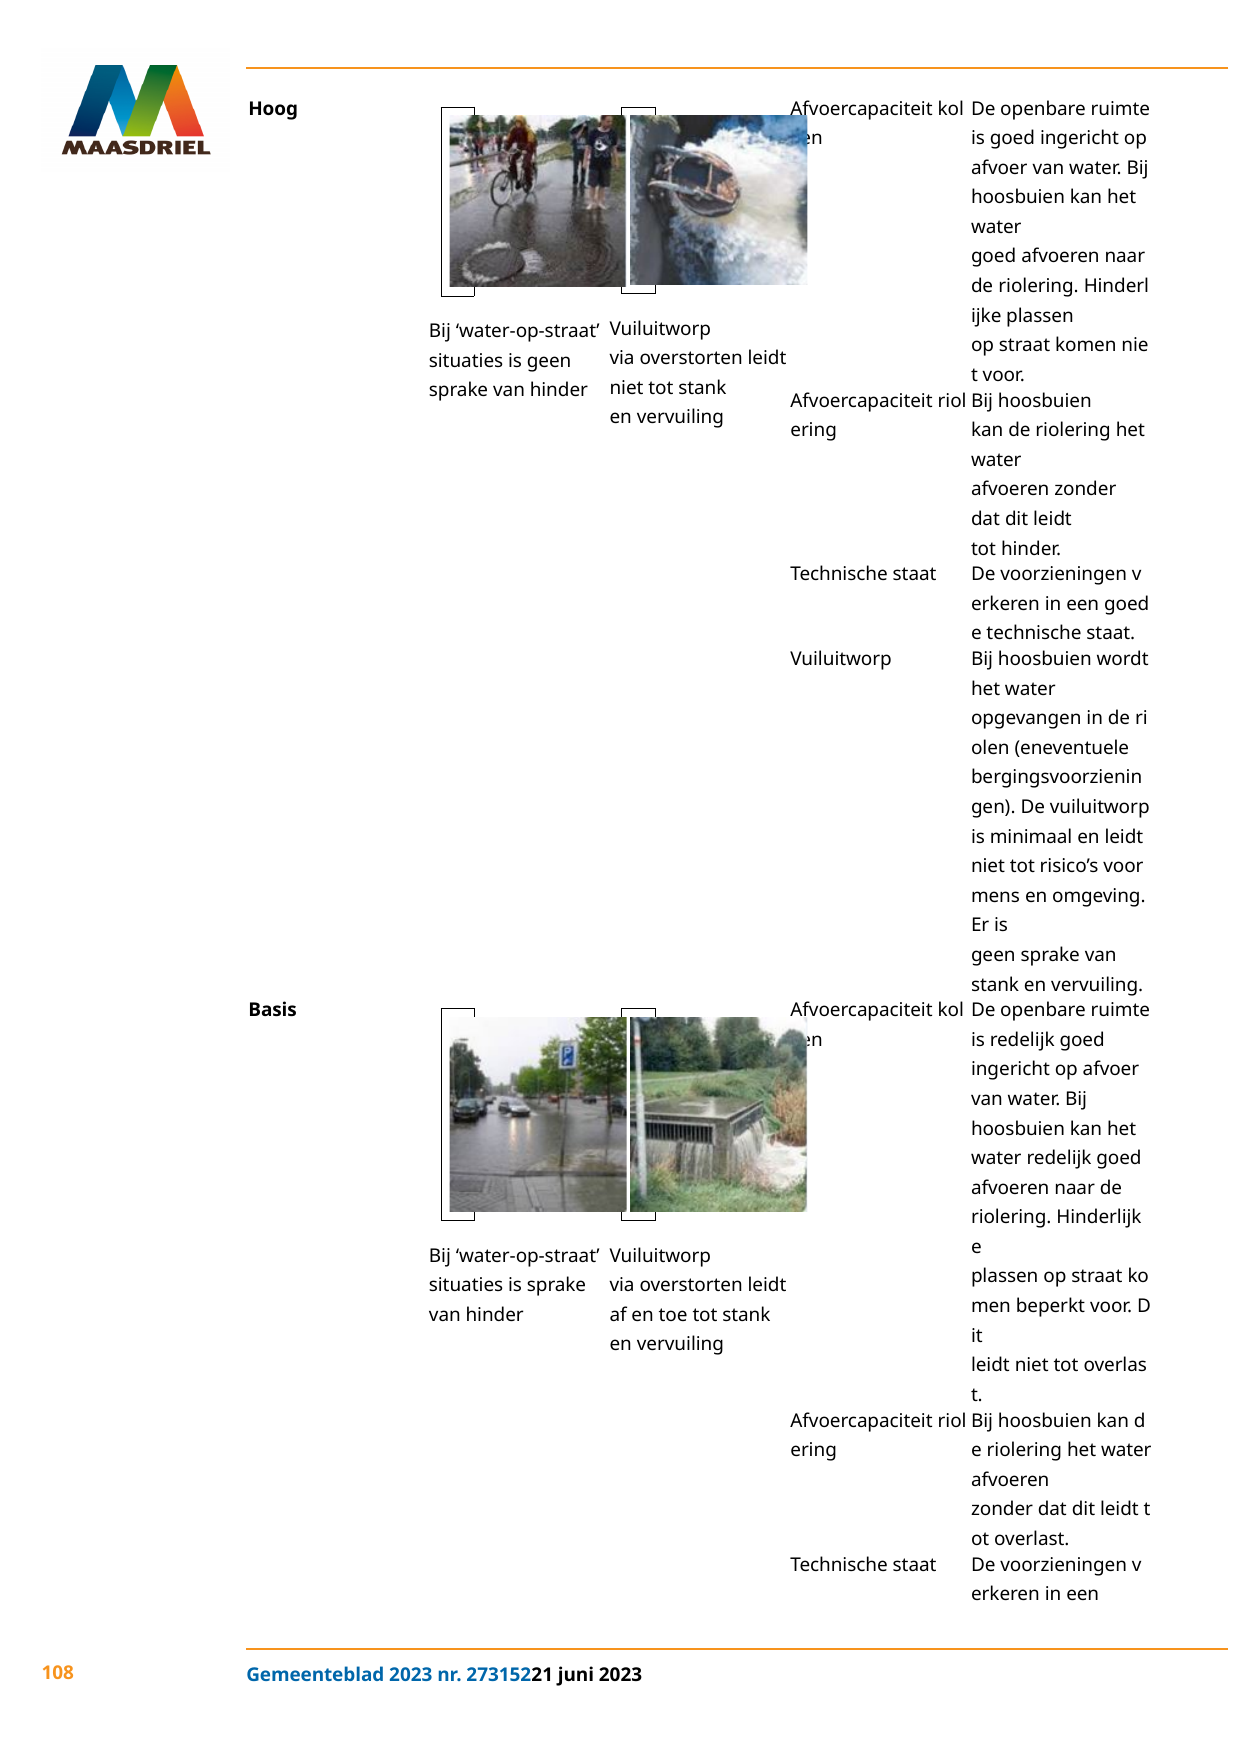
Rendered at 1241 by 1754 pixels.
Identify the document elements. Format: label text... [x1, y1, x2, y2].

table_cell Bij hoosbuien wordt het water opgevangen in de riolen (eneventuele bergingsvoorzieningen). De vuiluitworp is minimaal en leidt niet tot risico’s voor mens en omgeving. Er is geen sprake van stank en vervuiling. [971, 645, 1152, 996]
table_cell Basis [248, 996, 429, 1606]
table_cell [609, 95, 790, 115]
table_cell De voorzieningen verkeren in een goede technische staat. [971, 560, 1152, 645]
table_cell Hoog [248, 95, 429, 996]
table_cell Technische staat [790, 1551, 971, 1606]
table_cell [622, 108, 655, 284]
table_cell De openbare ruimte is redelijk goed ingericht op afvoer van water. Bij hoosbuien kan het water redelijk goed afvoeren naar de riolering. Hinderlijke plassen op straat komen beperkt voor. Dit leidt niet tot overlast. [971, 996, 1152, 1407]
table_cell Technische staat [790, 560, 971, 645]
table_cell Bij hoosbuien kan de riolering het water afvoeren zonder dat dit leidt tot overlast. [971, 1407, 1152, 1551]
table_cell Afvoercapaciteit kolken [790, 996, 971, 1407]
picture [630, 1017, 808, 1212]
table_cell Bij ‘water-op-straat’ situaties is sprake van hinder [429, 996, 609, 1606]
table_cell Afvoercapaciteit riolering [790, 387, 971, 560]
picture [449, 1017, 627, 1212]
picture [41, 47, 231, 172]
table_cell Vuiluitworp via overstorten leidt af en toe tot stank en vervuiling [609, 1212, 790, 1606]
table_cell De voorzieningen verkeren in een [971, 1551, 1152, 1606]
table_cell De openbare ruimte is goed ingericht op afvoer van water. Bij hoosbuien kan het water goed afvoeren naar de riolering. Hinderlijke plassen op straat komen niet voor. [971, 95, 1152, 387]
table_cell Bij hoosbuien kan de riolering het water afvoeren zonder dat dit leidt tot hinder. [971, 387, 1152, 560]
table_cell [622, 1009, 655, 1220]
table_cell Afvoercapaciteit kolken [790, 95, 971, 284]
picture [449, 115, 627, 287]
table_cell Vuiluitworp [790, 645, 971, 996]
table_cell [609, 996, 790, 1017]
table_cell Vuiluitworp via overstorten leidt niet tot stank en vervuiling [609, 285, 790, 996]
table_cell [790, 285, 971, 387]
picture [630, 115, 808, 285]
table_cell Afvoercapaciteit riolering [790, 1407, 971, 1551]
table_cell Bij ‘water-op-straat’ situaties is geen sprake van hinder [429, 95, 609, 996]
